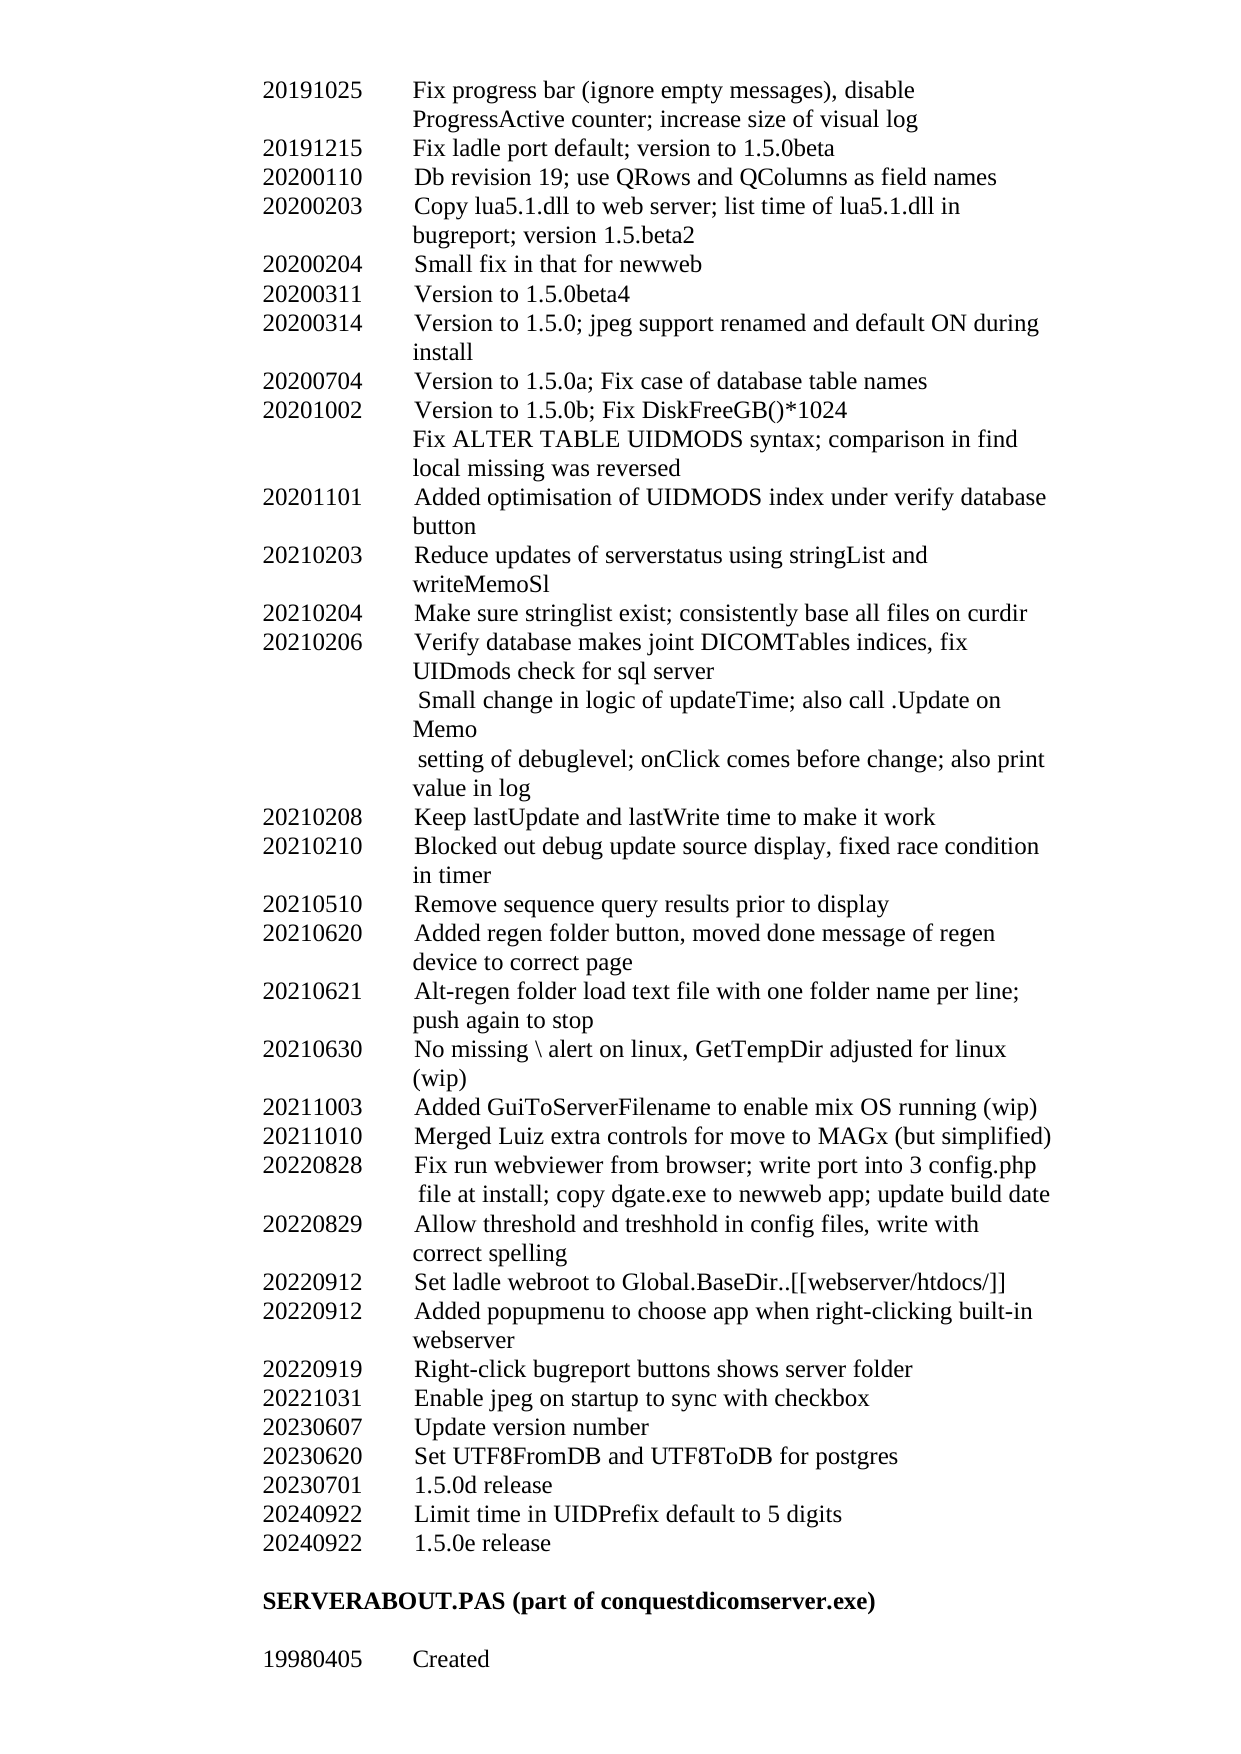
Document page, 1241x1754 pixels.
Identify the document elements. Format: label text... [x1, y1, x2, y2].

text 20210210 Blocked out debug update source display, fixed race condition in timer [262, 831, 1053, 889]
text 20210204 Make sure stringlist exist; consistently base all files on curdir [262, 598, 1053, 627]
text 20201002 Version to 1.5.0b; Fix DiskFreeGB()*1024 Fix ALTER TABLE UIDMODS syntax; comparison in find local missing was reversed [262, 395, 1053, 482]
text 20211003 Added GuiToServerFilename to enable mix OS running (wip) [262, 1092, 1053, 1121]
text 20210620 Added regen folder button, moved done message of regen device to correct page [262, 918, 1053, 976]
text file at install; copy dgate.exe to newweb app; update build date [262, 1179, 1053, 1208]
text 20211010 Merged Luiz extra controls for move to MAGx (but simplified) [262, 1121, 1053, 1150]
text 20220912 Set ladle webroot to Global.BaseDir..[[webserver/htdocs/]] [262, 1267, 1053, 1296]
text 20230701 1.5.0d release [262, 1470, 1053, 1499]
text 20230620 Set UTF8FromDB and UTF8ToDB for postgres [262, 1441, 1053, 1470]
text 20210203 Reduce updates of serverstatus using stringList and writeMemoSl [262, 540, 1053, 598]
text 20210510 Remove sequence query results prior to display [262, 889, 1053, 918]
text 20220919 Right-click bugreport buttons shows server folder [262, 1354, 1053, 1383]
text 20191025 Fix progress bar (ignore empty messages), disable ProgressActive counter; increase size of visual log [262, 75, 1053, 133]
text 20200110 Db revision 19; use QRows and QColumns as field names [262, 162, 1053, 191]
text 20210630 No missing \ alert on linux, GetTempDir adjusted for linux (wip) [262, 1034, 1053, 1092]
text 20200704 Version to 1.5.0a; Fix case of database table names [262, 366, 1053, 395]
text 20210621 Alt-regen folder load text file with one folder name per line; push again to stop [262, 976, 1053, 1034]
text 19980405 Created [187, 1644, 1053, 1673]
text 20200204 Small fix in that for newweb [262, 249, 1053, 278]
text 20201101 Added optimisation of UIDMODS index under verify database button [262, 482, 1053, 540]
text 20200311 Version to 1.5.0beta4 [262, 278, 1053, 307]
text 20210208 Keep lastUpdate and lastWrite time to make it work [262, 802, 1053, 831]
text 20230607 Update version number [262, 1412, 1053, 1441]
text 20200314 Version to 1.5.0; jpeg support renamed and default ON during install [262, 307, 1053, 366]
text SERVERABOUT.PAS (part of conquestdicomserver.exe) [187, 1586, 1053, 1615]
text setting of debuglevel; onClick comes before change; also print value in log [262, 743, 1053, 802]
text 20200203 Copy lua5.1.dll to web server; list time of lua5.1.dll in bugreport; version 1.5.beta2 [262, 191, 1053, 249]
text 20210206 Verify database makes joint DICOMTables indices, fix UIDmods check for sql server [262, 627, 1053, 685]
text 20240922 1.5.0e release [262, 1528, 1053, 1557]
text 20220829 Allow threshold and treshhold in config files, write with correct spelling [262, 1208, 1053, 1267]
text 20220828 Fix run webviewer from browser; write port into 3 config.php [262, 1150, 1053, 1179]
text 20220912 Added popupmenu to choose app when right-clicking built-in webserver [262, 1296, 1053, 1354]
text Small change in logic of updateTime; also call .Update on Memo [262, 685, 1053, 743]
text 20240922 Limit time in UIDPrefix default to 5 digits [262, 1499, 1053, 1528]
text 20221031 Enable jpeg on startup to sync with checkbox [262, 1383, 1053, 1412]
text 20191215 Fix ladle port default; version to 1.5.0beta [262, 133, 1053, 162]
